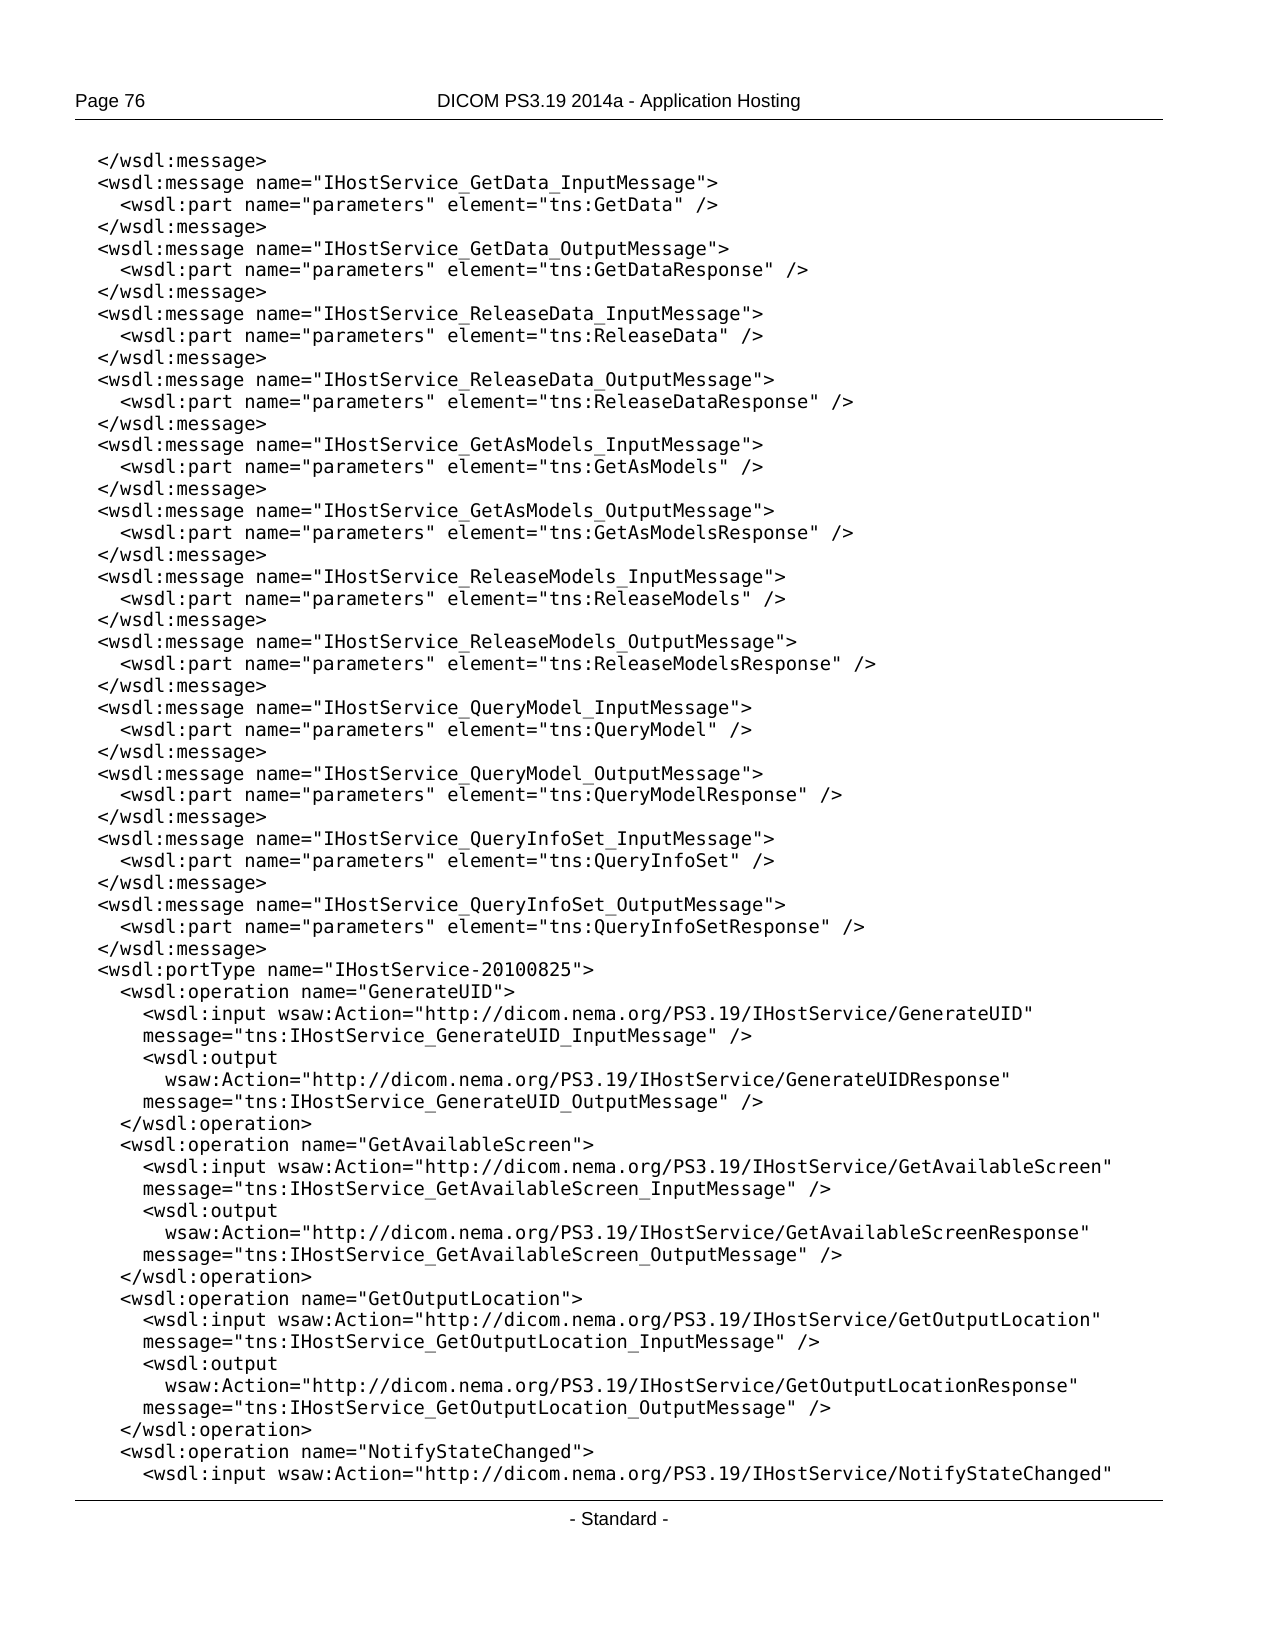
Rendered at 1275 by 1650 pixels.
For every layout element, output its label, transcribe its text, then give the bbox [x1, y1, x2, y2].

text </wsdl:message> <wsdl:message name="IHostService_GetData_InputMessage"> <wsdl:part name="parameters" element="tns:GetData" /> </wsdl:message> <wsdl:message name="IHostService_GetData_OutputMessage"> <wsdl:part name="parameters" element="tns:GetDataResponse" /> </wsdl:message> <wsdl:message name="IHostService_ReleaseData_InputMessage"> <wsdl:part name="parameters" element="tns:ReleaseData" /> </wsdl:message> <wsdl:message name="IHostService_ReleaseData_OutputMessage"> <wsdl:part name="parameters" element="tns:ReleaseDataResponse" /> </wsdl:message> <wsdl:message name="IHostService_GetAsModels_InputMessage"> <wsdl:part name="parameters" element="tns:GetAsModels" /> </wsdl:message> <wsdl:message name="IHostService_GetAsModels_OutputMessage"> <wsdl:part name="parameters" element="tns:GetAsModelsResponse" /> </wsdl:message> <wsdl:message name="IHostService_ReleaseModels_InputMessage"> <wsdl:part name="parameters" element="tns:ReleaseModels" /> </wsdl:message> <wsdl:message name="IHostService_ReleaseModels_OutputMessage"> <wsdl:part name="parameters" element="tns:ReleaseModelsResponse" /> </wsdl:message> <wsdl:message name="IHostService_QueryModel_InputMessage"> <wsdl:part name="parameters" element="tns:QueryModel" /> </wsdl:message> <wsdl:message name="IHostService_QueryModel_OutputMessage"> <wsdl:part name="parameters" element="tns:QueryModelResponse" /> </wsdl:message> <wsdl:message name="IHostService_QueryInfoSet_InputMessage"> <wsdl:part name="parameters" element="tns:QueryInfoSet" /> </wsdl:message> <wsdl:message name="IHostService_QueryInfoSet_OutputMessage"> <wsdl:part name="parameters" element="tns:QueryInfoSetResponse" /> </wsdl:message> <wsdl:portType name="IHostService-20100825"> <wsdl:operation name="GenerateUID"> <wsdl:input wsaw:Action="http://dicom.nema.org/PS3.19/IHostService/GenerateUID" message="tns:IHostService_GenerateUID_InputMessage" /> <wsdl:output wsaw:Action="http://dicom.nema.org/PS3.19/IHostService/GenerateUIDResponse" message="tns:IHostService_GenerateUID_OutputMessage" /> </wsdl:operation> <wsdl:operation name="GetAvailableScreen"> <wsdl:input wsaw:Action="http://dicom.nema.org/PS3.19/IHostService/GetAvailableScreen" message="tns:IHostService_GetAvailableScreen_InputMessage" /> <wsdl:output wsaw:Action="http://dicom.nema.org/PS3.19/IHostService/GetAvailableScreenResponse" message="tns:IHostService_GetAvailableScreen_OutputMessage" /> </wsdl:operation> <wsdl:operation name="GetOutputLocation"> <wsdl:input wsaw:Action="http://dicom.nema.org/PS3.19/IHostService/GetOutputLocation" message="tns:IHostService_GetOutputLocation_InputMessage" /> <wsdl:output wsaw:Action="http://dicom.nema.org/PS3.19/IHostService/GetOutputLocationResponse" message="tns:IHostService_GetOutputLocation_OutputMessage" /> </wsdl:operation> <wsdl:operation name="NotifyStateChanged"> <wsdl:input wsaw:Action="http://dicom.nema.org/PS3.19/IHostService/NotifyStateChanged" [75, 150, 1162, 1484]
